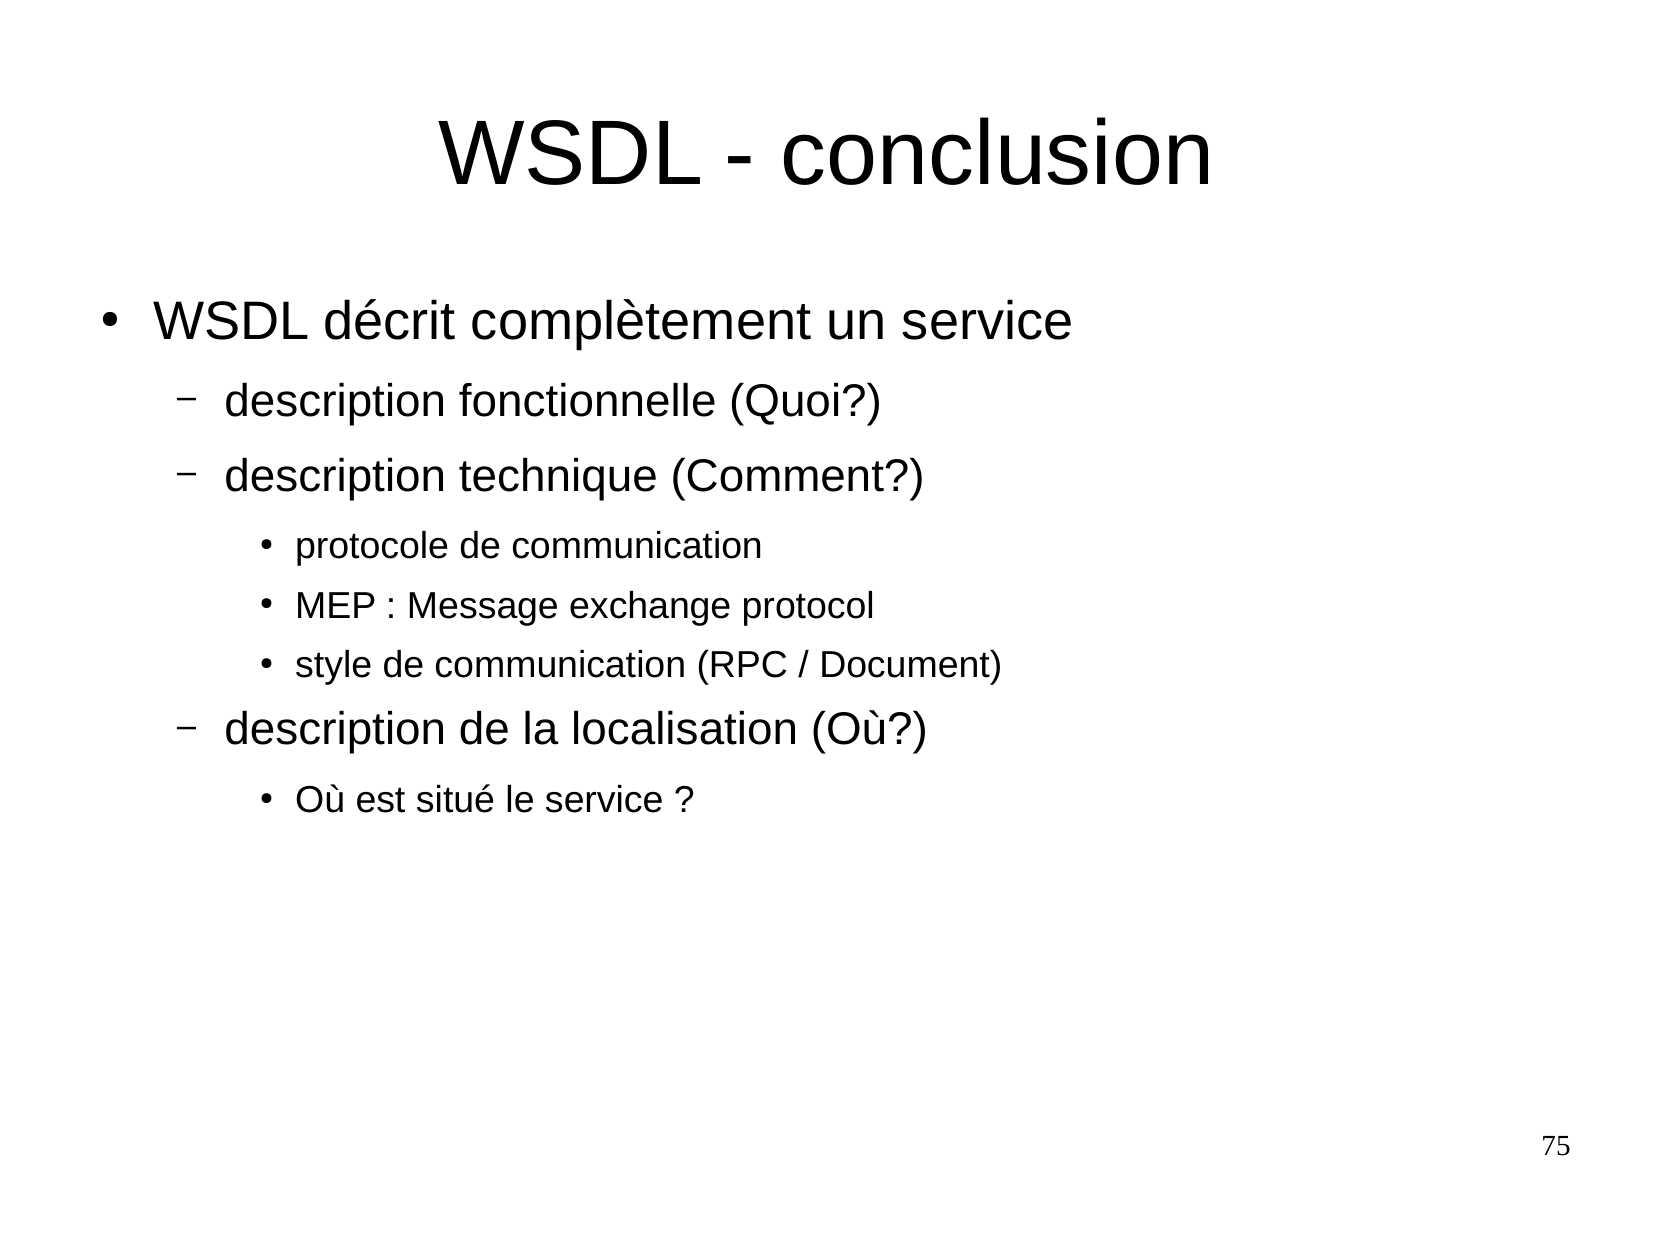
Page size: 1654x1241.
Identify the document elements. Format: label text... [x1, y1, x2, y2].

title WSDL - conclusion [82, 56, 1571, 250]
list WSDL décrit complètement un service description fonctionnelle (Quoi?) description technique (Comment?) protocole de communication MEP : Message exchange protocol style de communication (RPC / Document) description de la localisation (Où?) Où est situé le service ? [82, 290, 1571, 1094]
